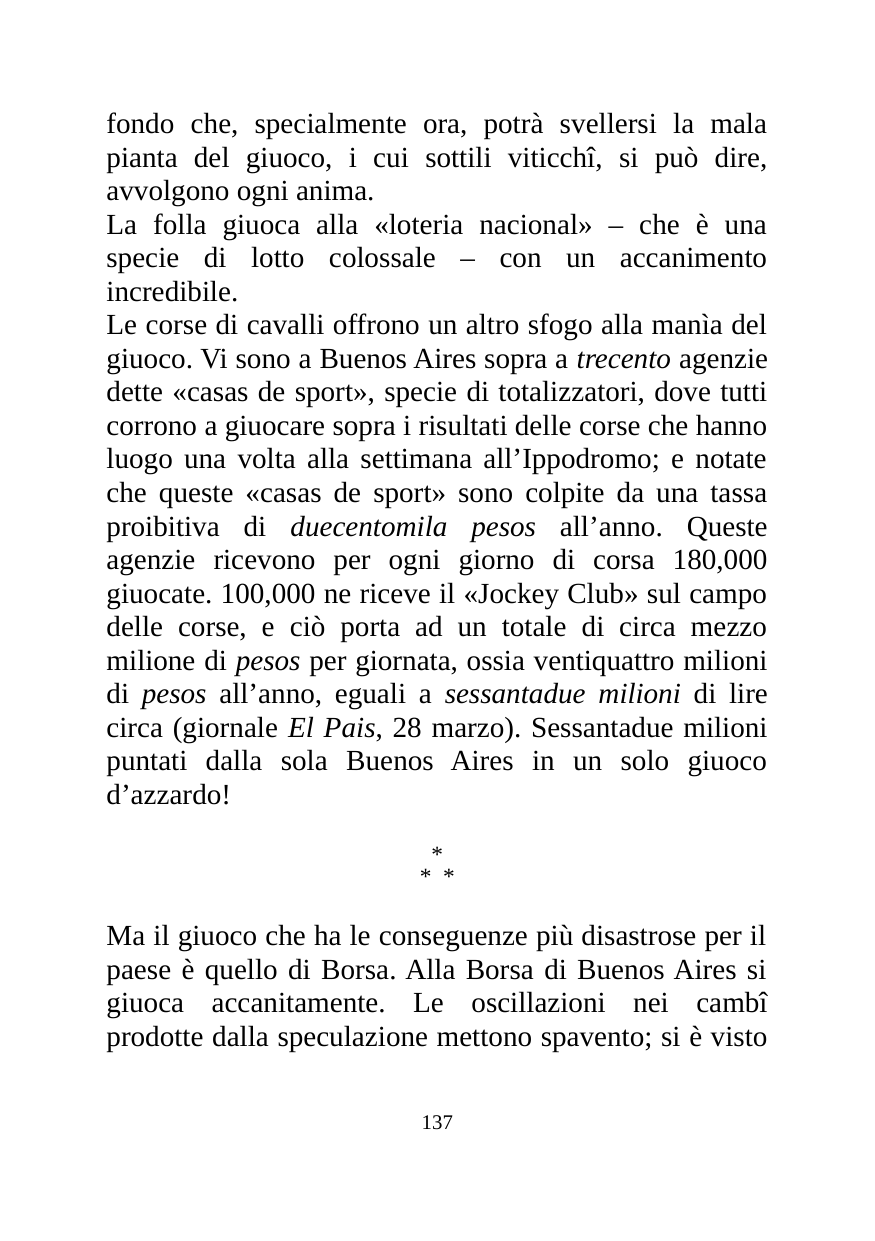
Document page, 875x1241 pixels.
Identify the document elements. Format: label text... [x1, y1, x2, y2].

text Le corse di cavalli offrono un altro sfogo alla manìa del giuoco. Vi sono a Buenos Aires sopra a trecento agenzie dette «casas de sport», specie di totalizzatori, dove tutti corrono a giuocare sopra i risultati delle corse che hanno luogo una volta alla settimana all’Ippodromo; e notate che queste «casas de sport» sono colpite da una tassa proibitiva di duecentomila pesos all’anno. Queste agenzie ricevono per ogni giorno di corsa 180,000 giuocate. 100,000 ne riceve il «Jockey Club» sul campo delle corse, e ciò porta ad un totale di circa mezzo milione di pesos per giornata, ossia ventiquattro milioni di pesos all’anno, eguali a sessantadue milioni di lire circa (giornale El Pais, 28 marzo). Sessantadue milioni puntati dalla sola Buenos Aires in un solo giuoco d’azzardo! [106, 307, 768, 811]
text Ma il giuoco che ha le conseguenze più disastrose per il paese è quello di Borsa. Alla Borsa di Buenos Aires si giuoca accanitamente. Le oscillazioni nei cambî prodotte dalla speculazione mettono spavento; si è visto [106, 918, 768, 1053]
text La folla giuoca alla «loteria nacional» – che è una specie di lotto colossale – con un accanimento incredibile. [106, 207, 768, 307]
text fondo che, specialmente ora, potrà svellersi la mala pianta del giuoco, i cui sottili viticchî, si può dire, avvolgono ogni anima. [106, 106, 768, 207]
text *** [106, 840, 768, 889]
